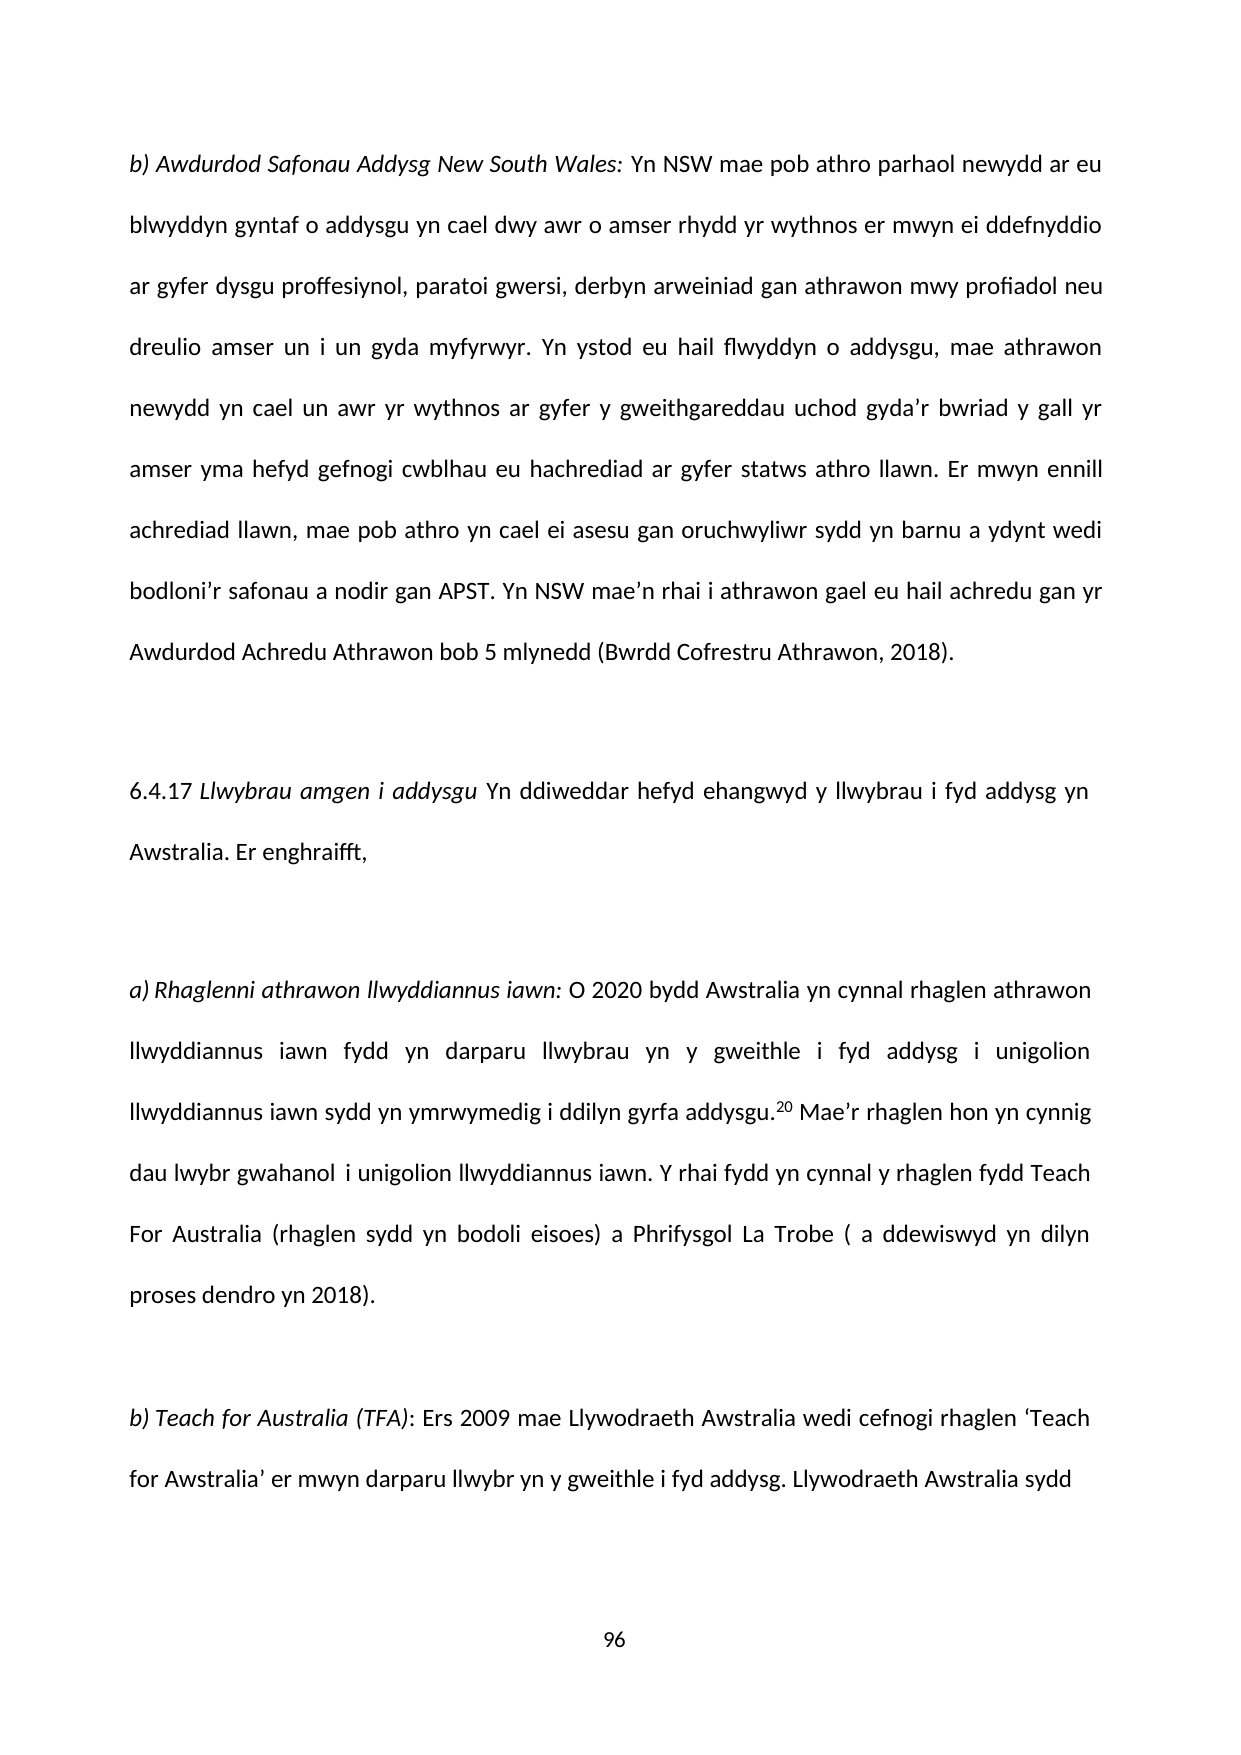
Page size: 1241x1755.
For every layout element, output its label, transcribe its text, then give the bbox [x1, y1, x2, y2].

list Teach for Australia (TFA): Ers 2009 mae Llywodraeth Awstralia wedi cefnogi rhaglen ‘Teach for Awstralia’ er mwyn darparu llwybr yn y gweithle i fyd addysg. Llywodraeth Awstralia sydd [129, 1402, 1091, 1493]
list Rhaglenni athrawon llwyddiannus iawn: O 2020 bydd Awstralia yn cynnal rhaglen athrawon llwyddiannus iawn fydd yn darparu llwybrau yn y gweithle i fyd addysg i unigolion llwyddiannus iawn sydd yn ymrwymedig i ddilyn gyrfa addysgu.20 Mae’r rhaglen hon yn cynnig dau lwybr gwahanol i unigolion llwyddiannus iawn. Y rhai fydd yn cynnal y rhaglen fydd Teach For Australia (rhaglen sydd yn bodoli eisoes) a Phrifysgol La Trobe ( a ddewiswyd yn dilyn proses dendro yn 2018). [129, 974, 1091, 1310]
list Awdurdod Safonau Addysg New South Wales: Yn NSW mae pob athro parhaol newydd ar eu blwyddyn gyntaf o addysgu yn cael dwy awr o amser rhydd yr wythnos er mwyn ei ddefnyddio ar gyfer dysgu proffesiynol, paratoi gwersi, derbyn arweiniad gan athrawon mwy profiadol neu dreulio amser un i un gyda myfyrwyr. Yn ystod eu hail flwyddyn o addysgu, mae athrawon newydd yn cael un awr yr wythnos ar gyfer y gweithgareddau uchod gyda’r bwriad y gall yr amser yma hefyd gefnogi cwblhau eu hachrediad ar gyfer statws athro llawn. Er mwyn ennill achrediad llawn, mae pob athro yn cael ei asesu gan oruchwyliwr sydd yn barnu a ydynt wedi bodloni’r safonau a nodir gan APST. Yn NSW mae’n rhai i athrawon gael eu hail achredu gan yr Awdurdod Achredu Athrawon bob 5 mlynedd (Bwrdd Cofrestru Athrawon, 2018). [129, 148, 1103, 667]
list Llwybrau amgen i addysgu Yn ddiweddar hefyd ehangwyd y llwybrau i fyd addysg yn Awstralia. Er enghraifft, [129, 775, 1090, 867]
